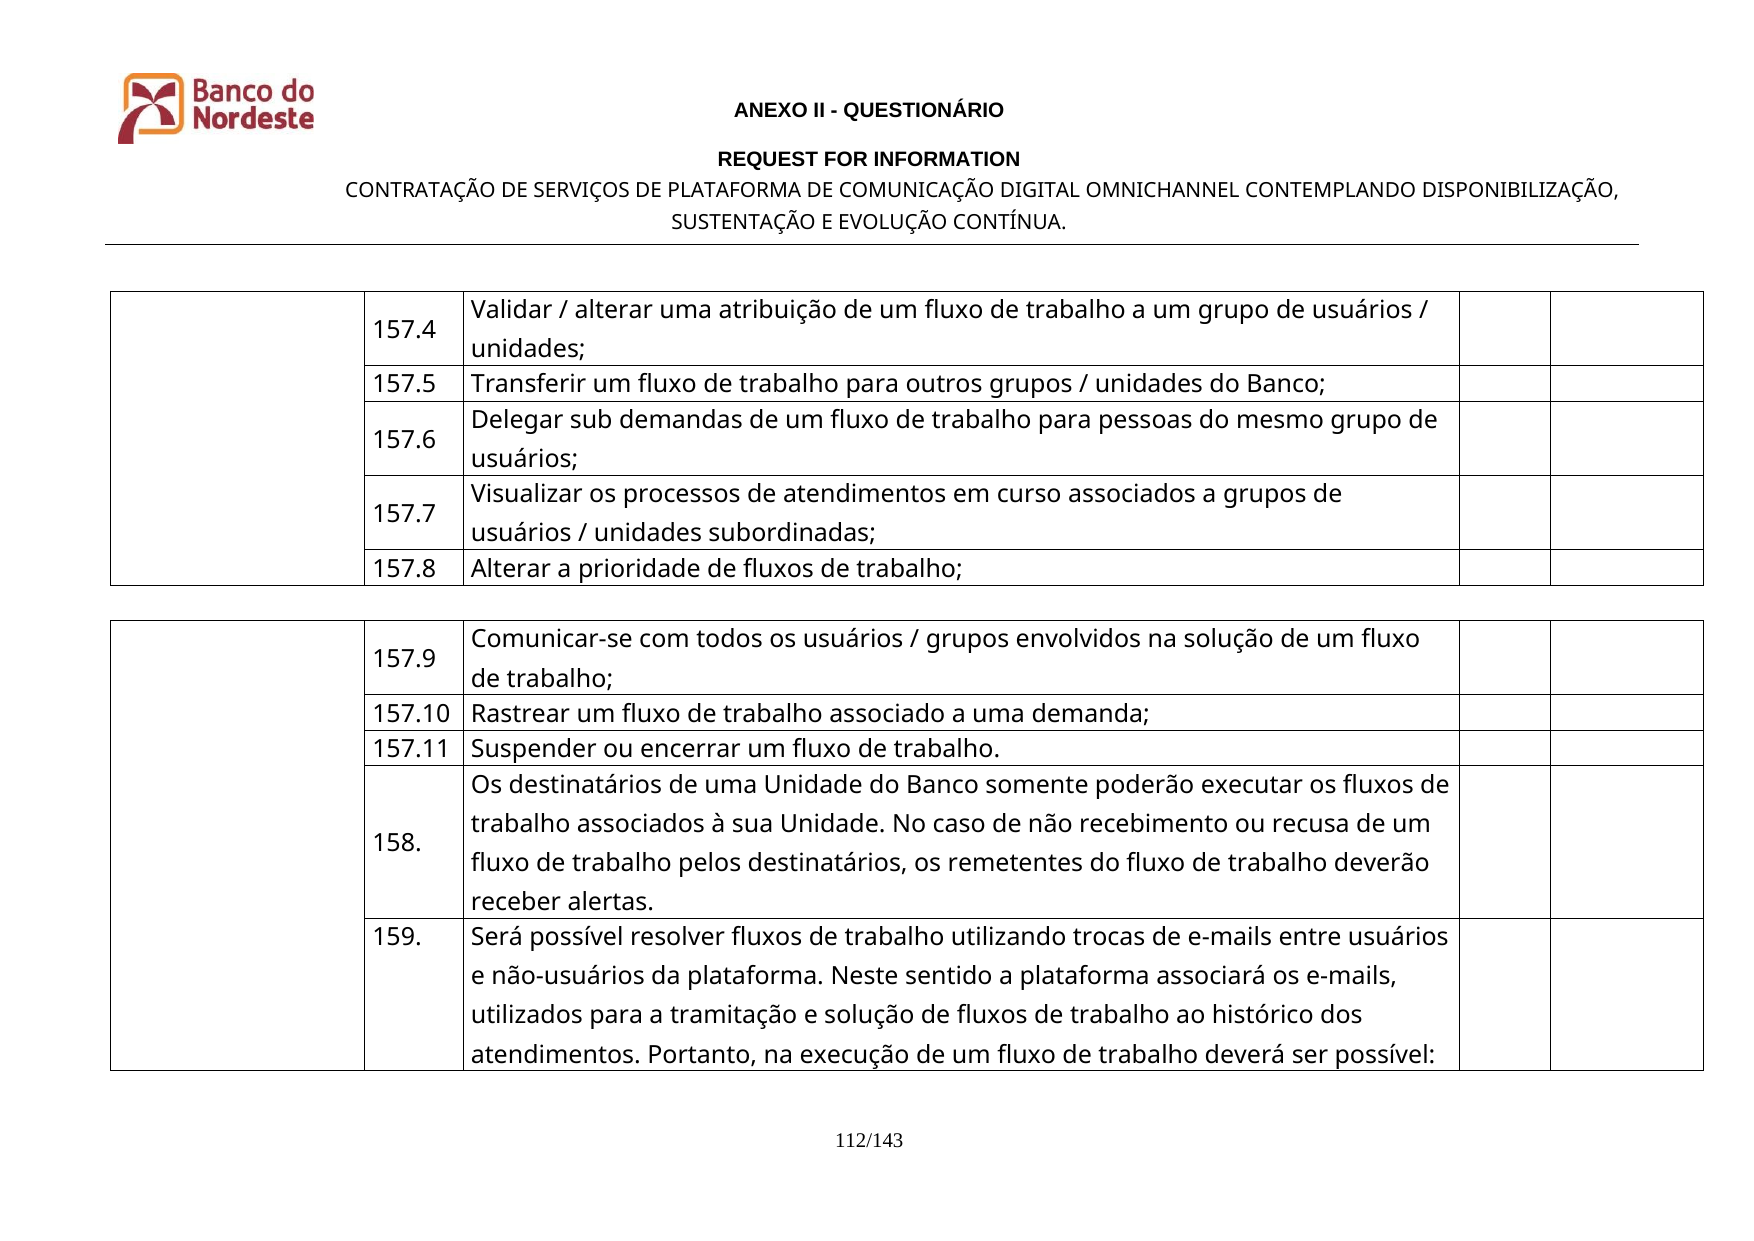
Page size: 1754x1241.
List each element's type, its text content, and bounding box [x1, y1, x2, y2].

table_cell [1551, 292, 1703, 365]
table_cell [1460, 550, 1550, 585]
table_cell [1551, 366, 1703, 401]
table_cell Transferir um fluxo de trabalho para outros grupos / unidades do Banco; [464, 366, 1459, 401]
table_cell [1551, 476, 1703, 549]
table_cell [1460, 476, 1550, 549]
table_cell Suspender ou encerrar um fluxo de trabalho. [464, 731, 1459, 765]
table_cell [1551, 550, 1703, 585]
table_cell Os destinatários de uma Unidade do Banco somente poderão executar os fluxos de trabalho associados à sua Unidade. No caso de não recebimento ou recusa de um fluxo de trabalho pelos destinatários, os remetentes do fluxo de trabalho deverão receber alertas. [464, 766, 1459, 918]
table_cell 157.6 [365, 402, 463, 475]
table_cell [1551, 695, 1703, 730]
table_cell 158. [365, 766, 463, 918]
table_header Comunicar-se com todos os usuários / grupos envolvidos na solução de um fluxo de trabalho; [464, 621, 1459, 694]
table_cell [1551, 402, 1703, 475]
table_header 157.9 [365, 621, 463, 694]
table_cell 157.7 [365, 476, 463, 549]
table_cell Delegar sub demandas de um fluxo de trabalho para pessoas do mesmo grupo de usuários; [464, 402, 1459, 475]
table_cell [1460, 292, 1550, 365]
table_cell [1460, 695, 1550, 730]
table_cell 157.4 [365, 292, 463, 365]
table_cell 157.8 [365, 550, 463, 585]
table_cell 157.5 [365, 366, 463, 401]
table_cell Validar / alterar uma atribuição de um fluxo de trabalho a um grupo de usuários / unidades; [464, 292, 1459, 365]
table_header [111, 292, 364, 585]
table_header [1551, 621, 1703, 694]
table_cell [1460, 366, 1550, 401]
picture [118, 73, 314, 144]
table_cell [1460, 919, 1550, 1070]
table_cell [1551, 731, 1703, 765]
table_cell Será possível resolver fluxos de trabalho utilizando trocas de e-mails entre usuários e não-usuários da plataforma. Neste sentido a plataforma associará os e-mails, utilizados para a tramitação e solução de fluxos de trabalho ao histórico dos atendimentos. Portanto, na execução de um fluxo de trabalho deverá ser possível: [464, 919, 1459, 1070]
table_cell [1460, 731, 1550, 765]
table_header [111, 621, 364, 1070]
table_cell [1460, 402, 1550, 475]
table_header [1460, 621, 1550, 694]
table_cell Alterar a prioridade de fluxos de trabalho; [464, 550, 1459, 585]
table_cell 159. [365, 919, 463, 1070]
table_cell 157.10 [365, 695, 463, 730]
table_cell [1551, 766, 1703, 918]
table_cell [1460, 766, 1550, 918]
table_cell 157.11 [365, 731, 463, 765]
table_cell Visualizar os processos de atendimentos em curso associados a grupos de usuários / unidades subordinadas; [464, 476, 1459, 549]
table_cell [1551, 919, 1703, 1070]
table_cell Rastrear um fluxo de trabalho associado a uma demanda; [464, 695, 1459, 730]
